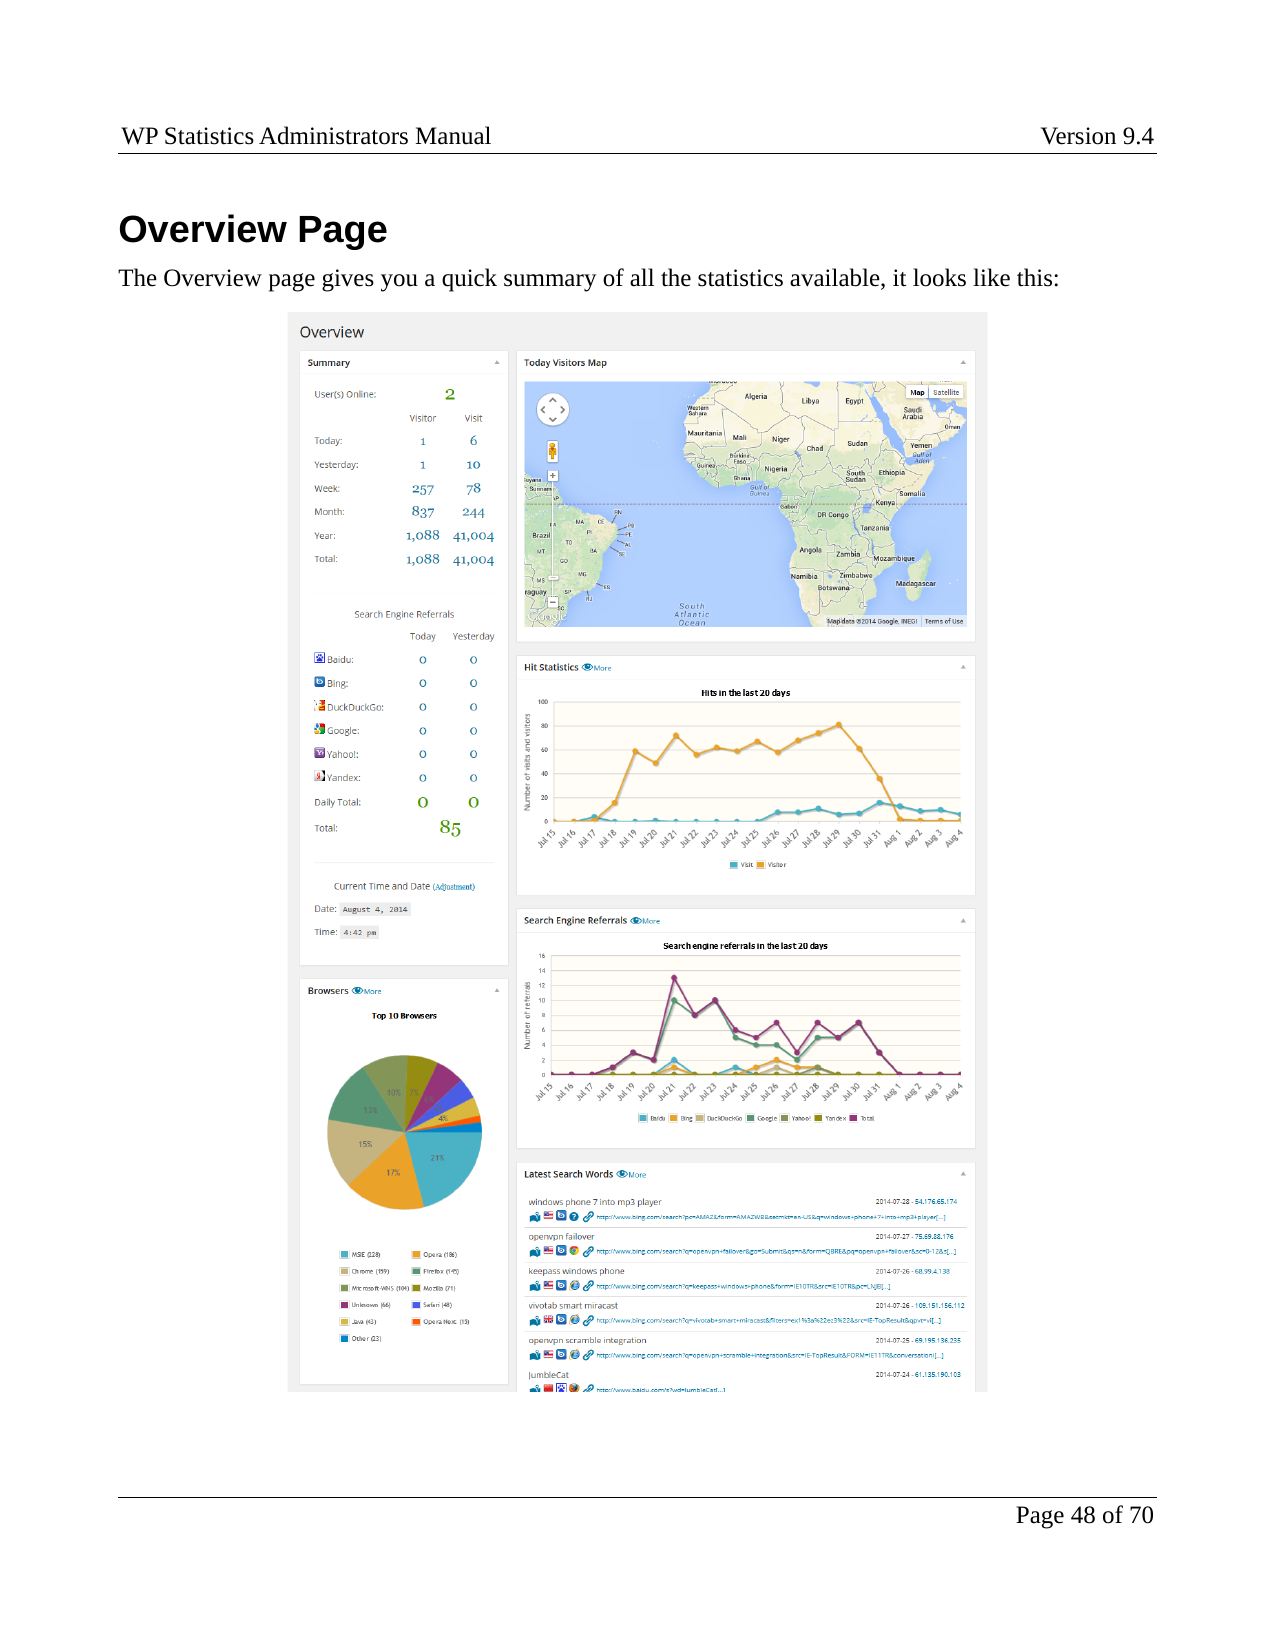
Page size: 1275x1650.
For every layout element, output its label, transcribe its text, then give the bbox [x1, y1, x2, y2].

picture [287, 312, 988, 1392]
subtitle Overview Page [118, 207, 1157, 251]
text The Overview page gives you a quick summary of all the statistics available, it looks like this: [118, 263, 1157, 292]
